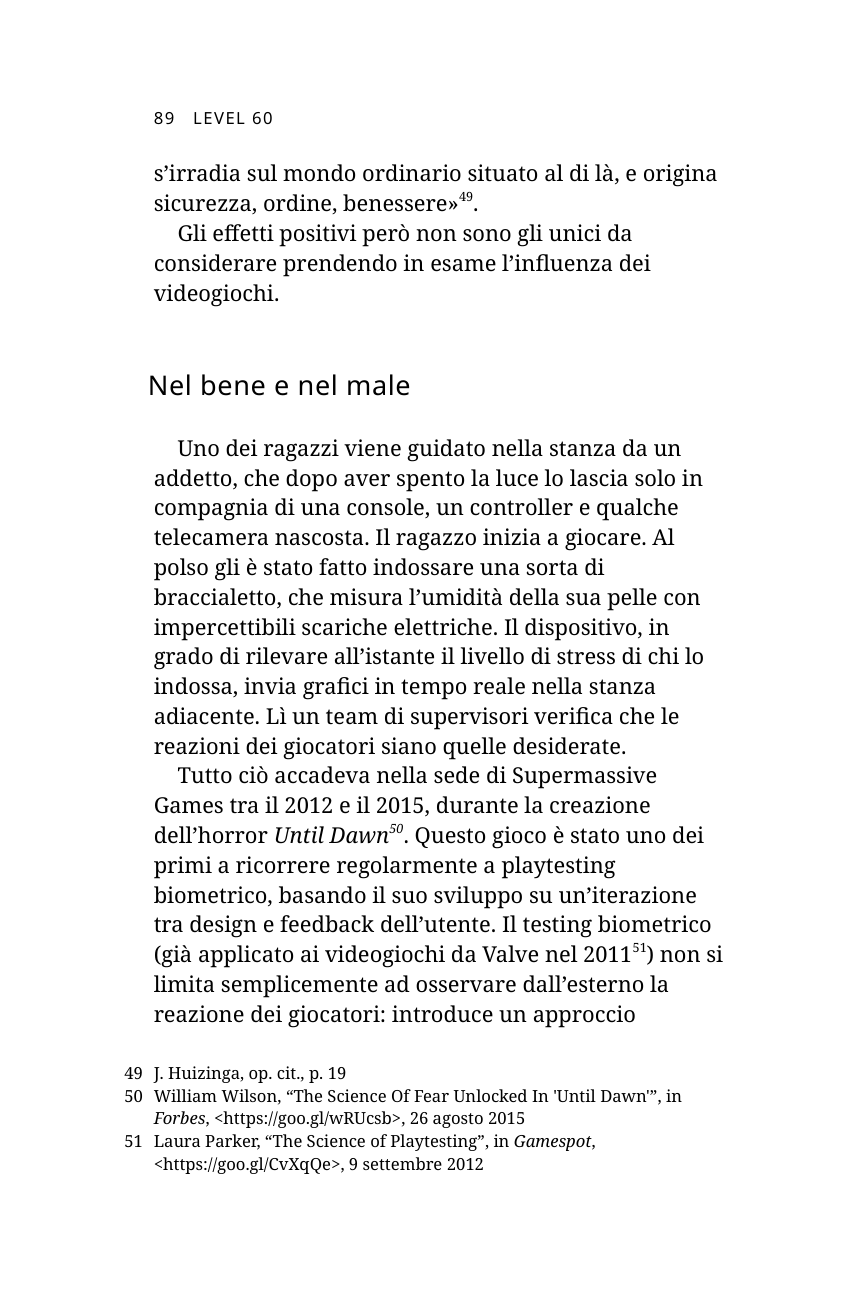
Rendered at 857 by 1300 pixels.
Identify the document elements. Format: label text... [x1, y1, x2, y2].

text J. Huizinga, op. cit., p. 19 [124, 1062, 732, 1084]
subtitle Nel bene e nel male [148, 366, 732, 403]
text Gli effetti positivi però non sono gli unici da considerare prendendo in esame l’influenza dei videogiochi. [153, 218, 732, 307]
text Tutto ciò accadeva nella sede di Supermassive Games tra il 2012 e il 2015, durante la creazione dell’horror Until Dawn. Questo gioco è stato uno dei primi a ricorrere regolarmente a playtesting biometrico, basando il suo sviluppo su un’iterazione tra design e feedback dell’utente. Il testing biometrico (già applicato ai videogiochi da Valve nel 2011) non si limita semplicemente ad osservare dall’esterno la reazione dei giocatori: introduce un approccio [153, 761, 732, 1029]
text William Wilson, “The Science Of Fear Unlocked In 'Until Dawn'”, in Forbes, <https://goo.gl/wRUcsb>, 26 agosto 2015 [124, 1084, 732, 1130]
text s’irradia sul mondo ordinario situato al di là, e origina sicurezza, ordine, benessere». [153, 158, 732, 218]
text Laura Parker, “The Science of Playtesting”, in Gamespot, <https://goo.gl/CvXqQe>, 9 settembre 2012 [124, 1130, 732, 1175]
text Uno dei ragazzi viene guidato nella stanza da un addetto, che dopo aver spento la luce lo lascia solo in compagnia di una console, un controller e qualche telecamera nascosta. Il ragazzo inizia a giocare. Al polso gli è stato fatto indossare una sorta di braccialetto, che misura l’umidità della sua pelle con impercettibili scariche elettriche. Il dispositivo, in grado di rilevare all’istante il livello di stress di chi lo indossa, invia grafici in tempo reale nella stanza adiacente. Lì un team di supervisori verifica che le reazioni dei giocatori siano quelle desiderate. [153, 433, 732, 761]
